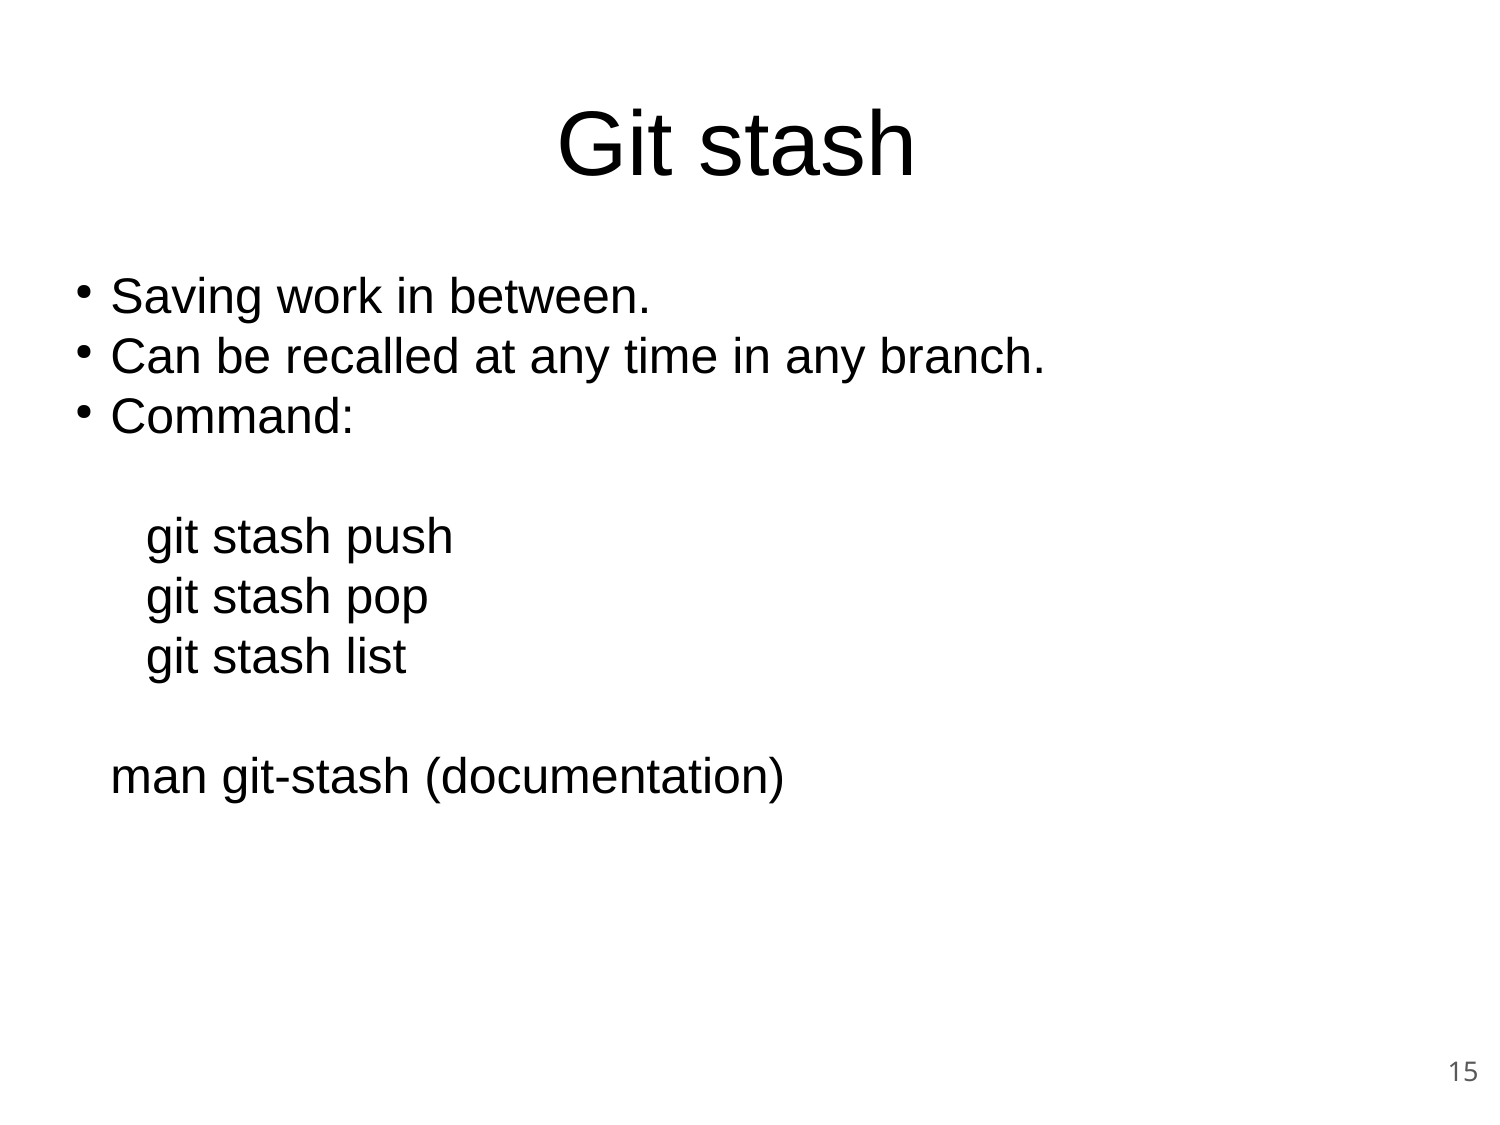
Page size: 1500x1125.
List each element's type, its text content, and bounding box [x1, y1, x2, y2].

text_box Git stash [74, 44, 1425, 233]
text_box Saving work in between. Can be recalled at any time in any branch. Command: git stash push git stash pop git stash list man git-stash (documentation) [74, 263, 1425, 916]
slide_number [1403, 1038, 1494, 1125]
